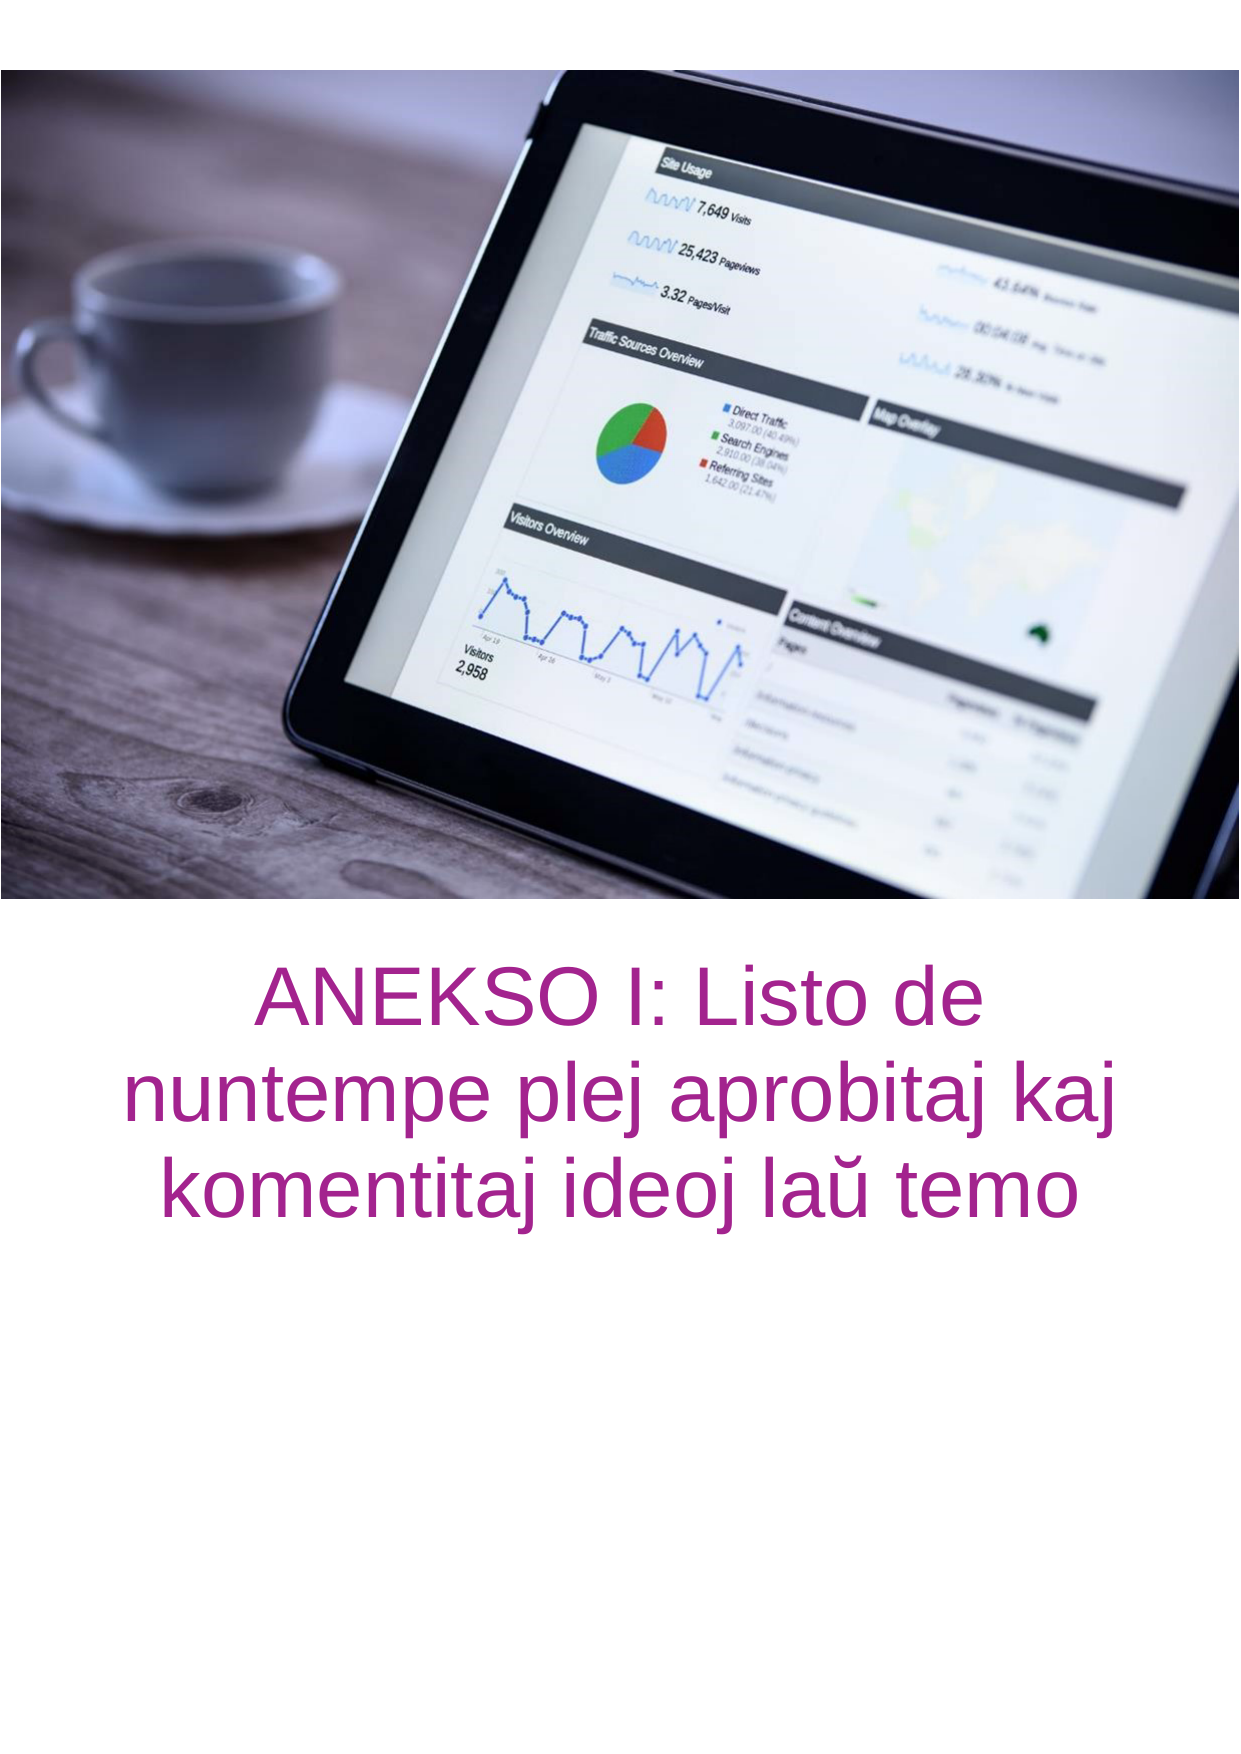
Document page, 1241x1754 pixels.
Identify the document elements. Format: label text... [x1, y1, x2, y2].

subtitle ANEKSO I: Listo de nuntempe plej aprobitaj kaj komentitaj ideoj laŭ temo [118, 948, 1122, 1235]
picture [1, 70, 1239, 899]
